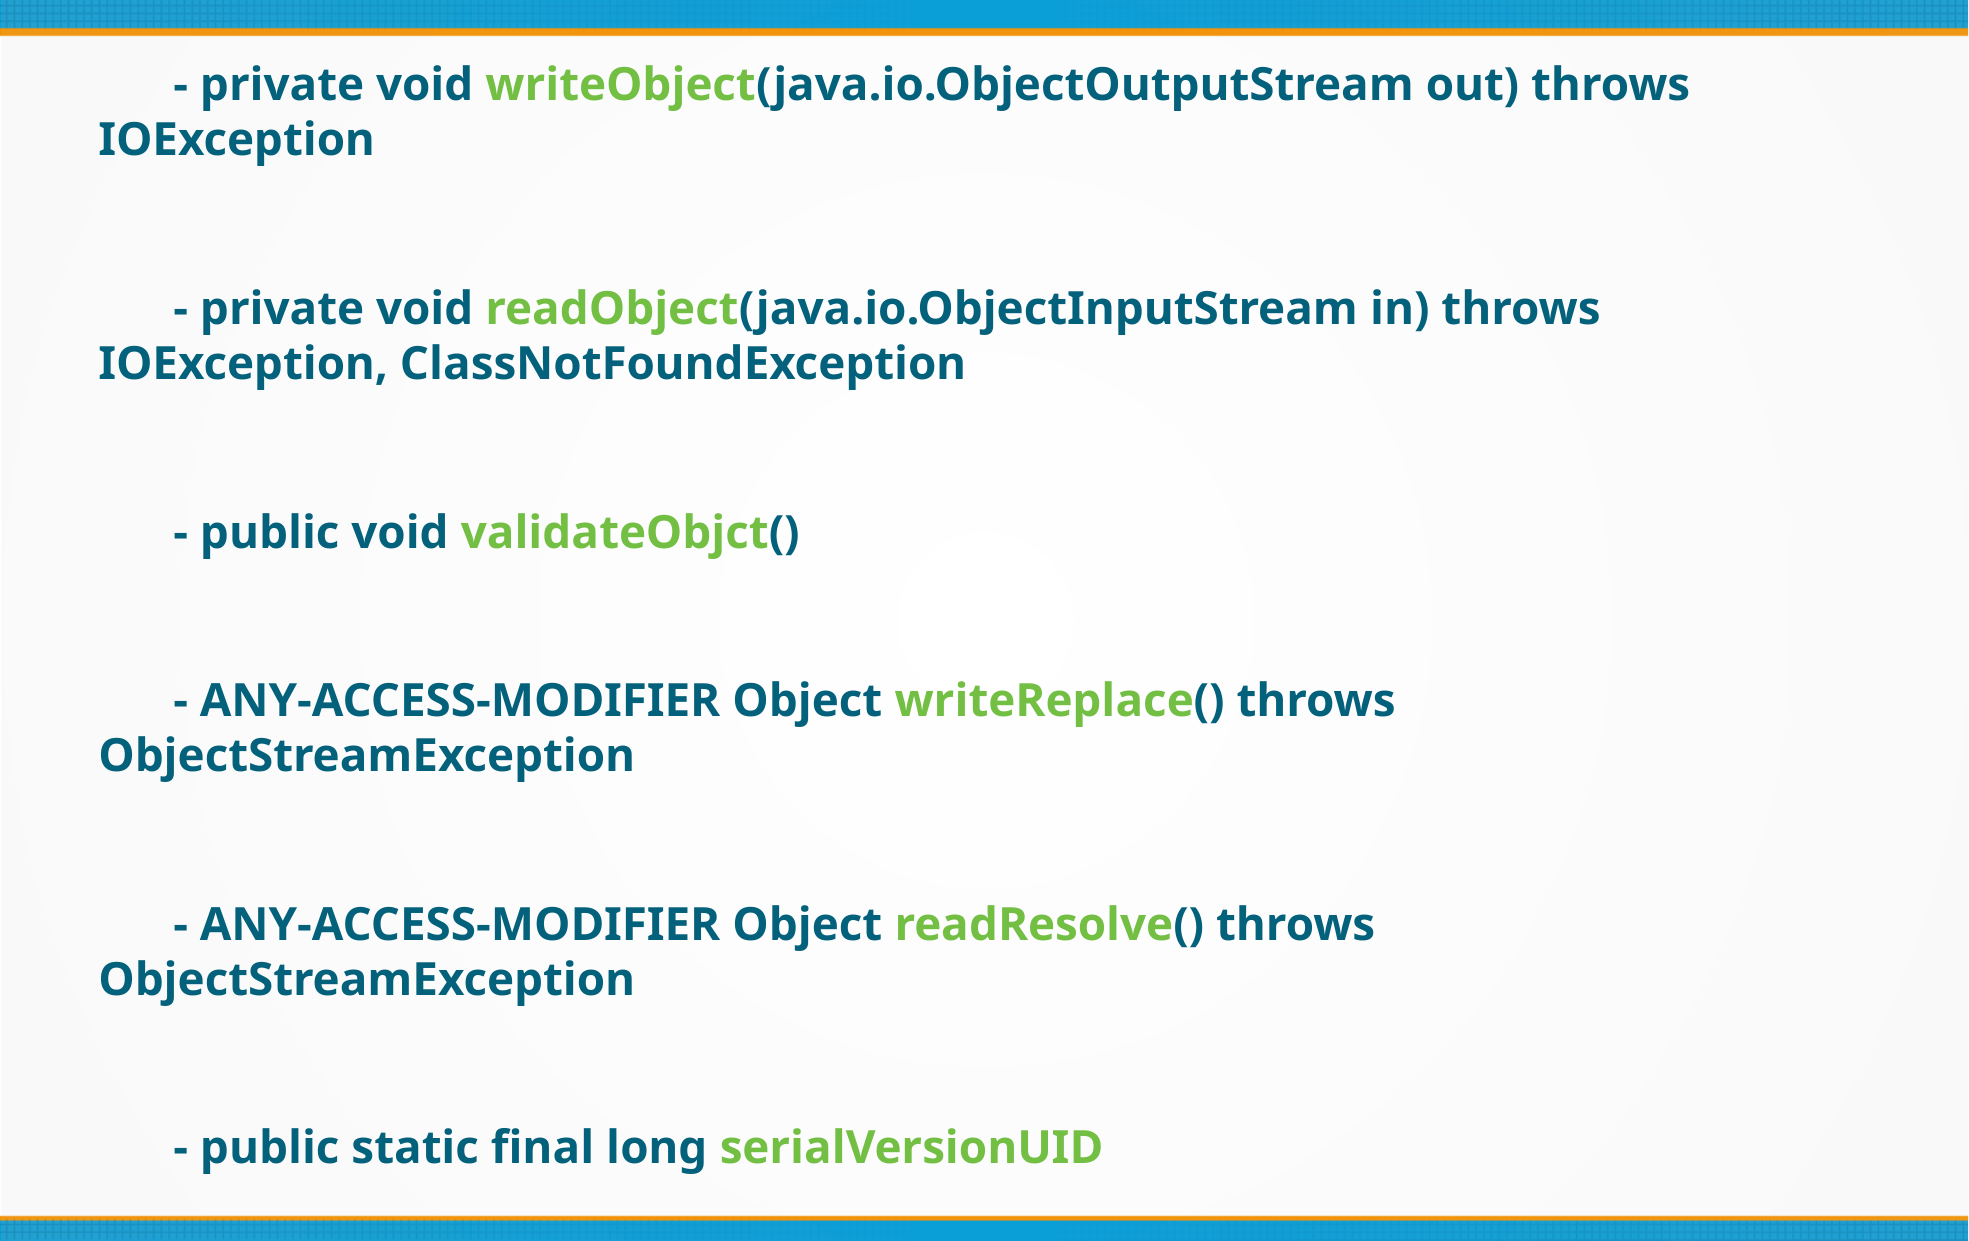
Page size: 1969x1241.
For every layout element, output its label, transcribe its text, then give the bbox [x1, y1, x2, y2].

subtitle Магия Serilizable: - private void writeObject(java.io.ObjectOutputStream out) throws IOException - private void readObject(java.io.ObjectInputStream in) throws IOException, ClassNotFoundException - public void validateObjct() - ANY-ACCESS-MODIFIER Object writeReplace() throws ObjectStreamException - ANY-ACCESS-MODIFIER Object readResolve() throws ObjectStreamException - public static final long serialVersionUID [98, 48, 1870, 1011]
